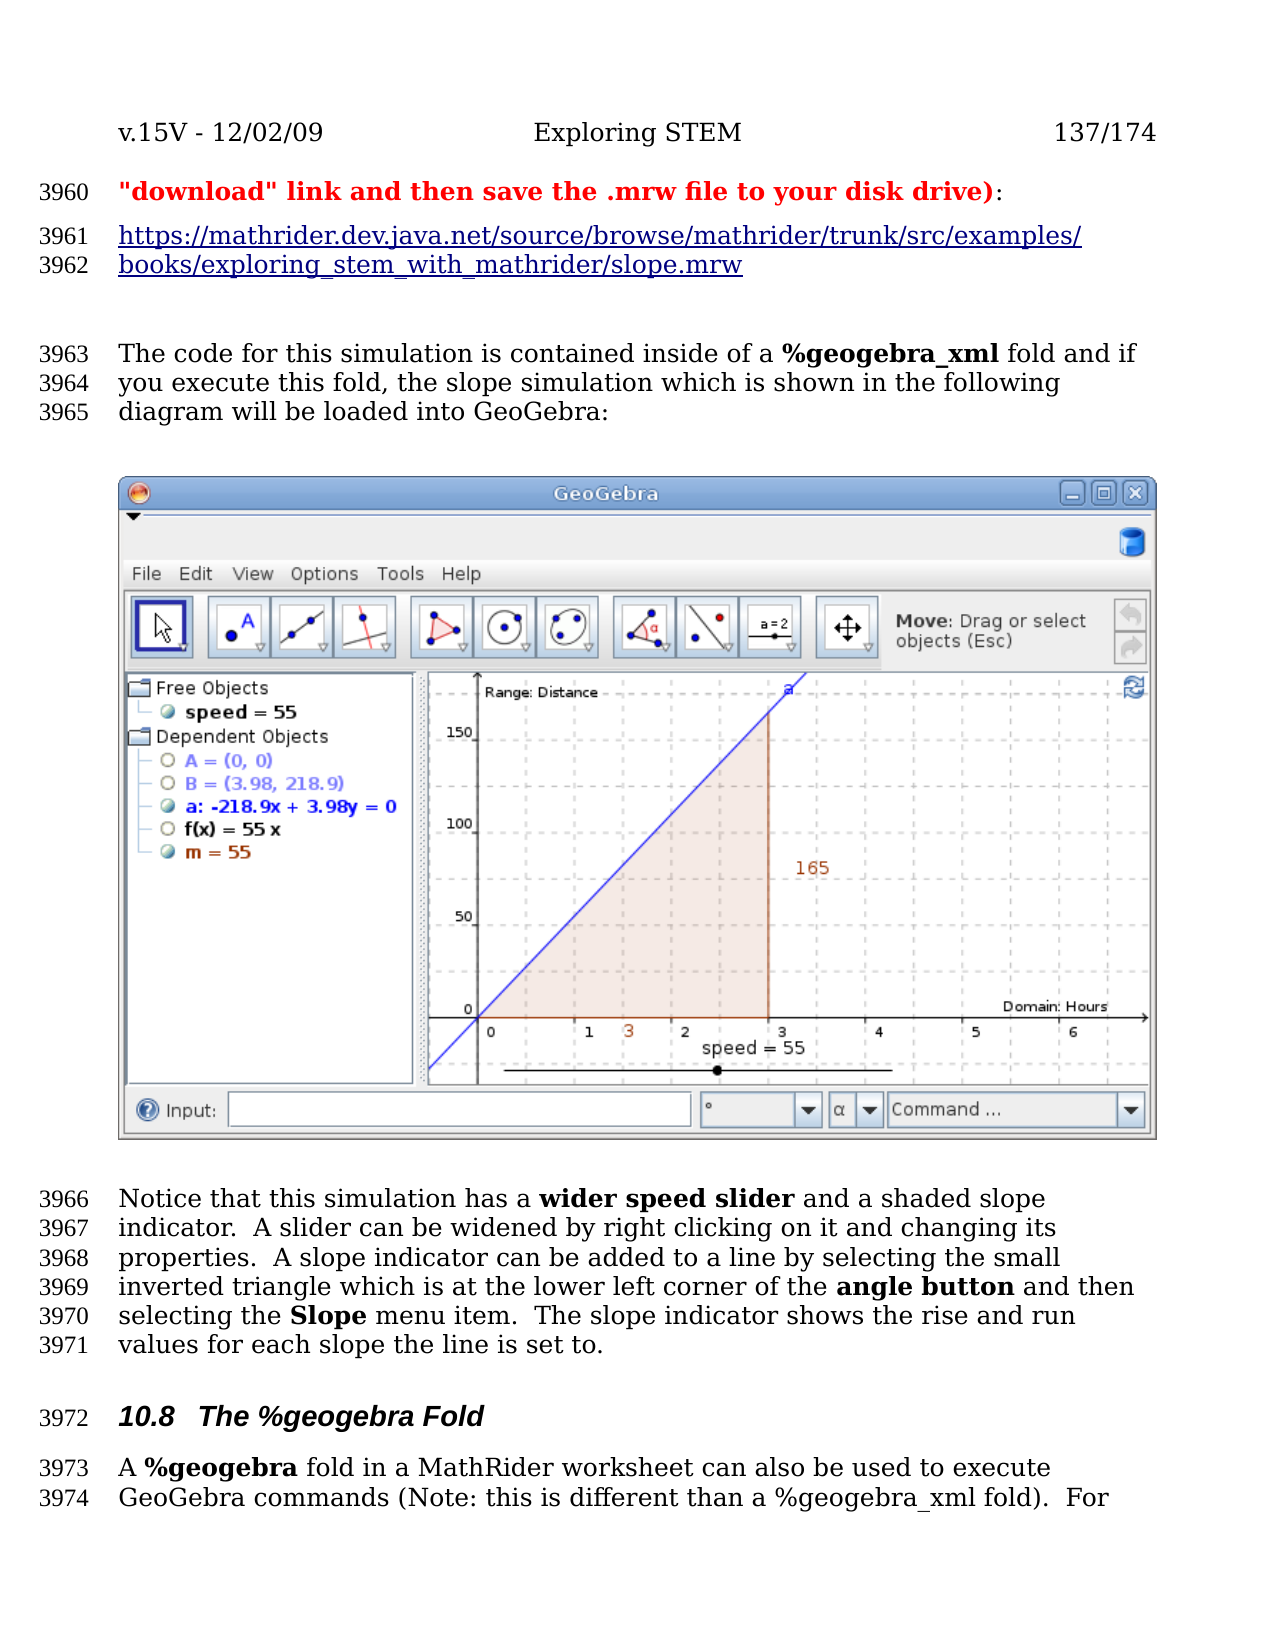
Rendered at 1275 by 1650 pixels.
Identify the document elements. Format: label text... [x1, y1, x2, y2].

picture [118, 476, 1157, 1140]
text A %geogebra fold in a MathRider worksheet can also be used to execute GeoGebra commands (Note: this is different than a %geogebra_xml fold). For [118, 1453, 1157, 1512]
subtitle The %geogebra Fold [118, 1399, 1157, 1432]
text "download" link and then save the .mrw file to your disk drive): [118, 177, 1157, 206]
text Notice that this simulation has a wider speed slider and a shaded slope indicator. A slider can be widened by right clicking on it and changing its properties. A slope indicator can be added to a line by selecting the small inverted triangle which is at the lower left corner of the angle button and then selecting the Slope menu item. The slope indicator shows the rise and run values for each slope the line is set to. [118, 1184, 1157, 1360]
text https://mathrider.dev.java.net/source/browse/mathrider/trunk/src/examples/books/exploring_stem_with_mathrider/slope.mrw [118, 221, 1157, 279]
text The code for this simulation is contained inside of a %geogebra_xml fold and if you execute this fold, the slope simulation which is shown in the following diagram will be loaded into GeoGebra: [118, 339, 1157, 426]
